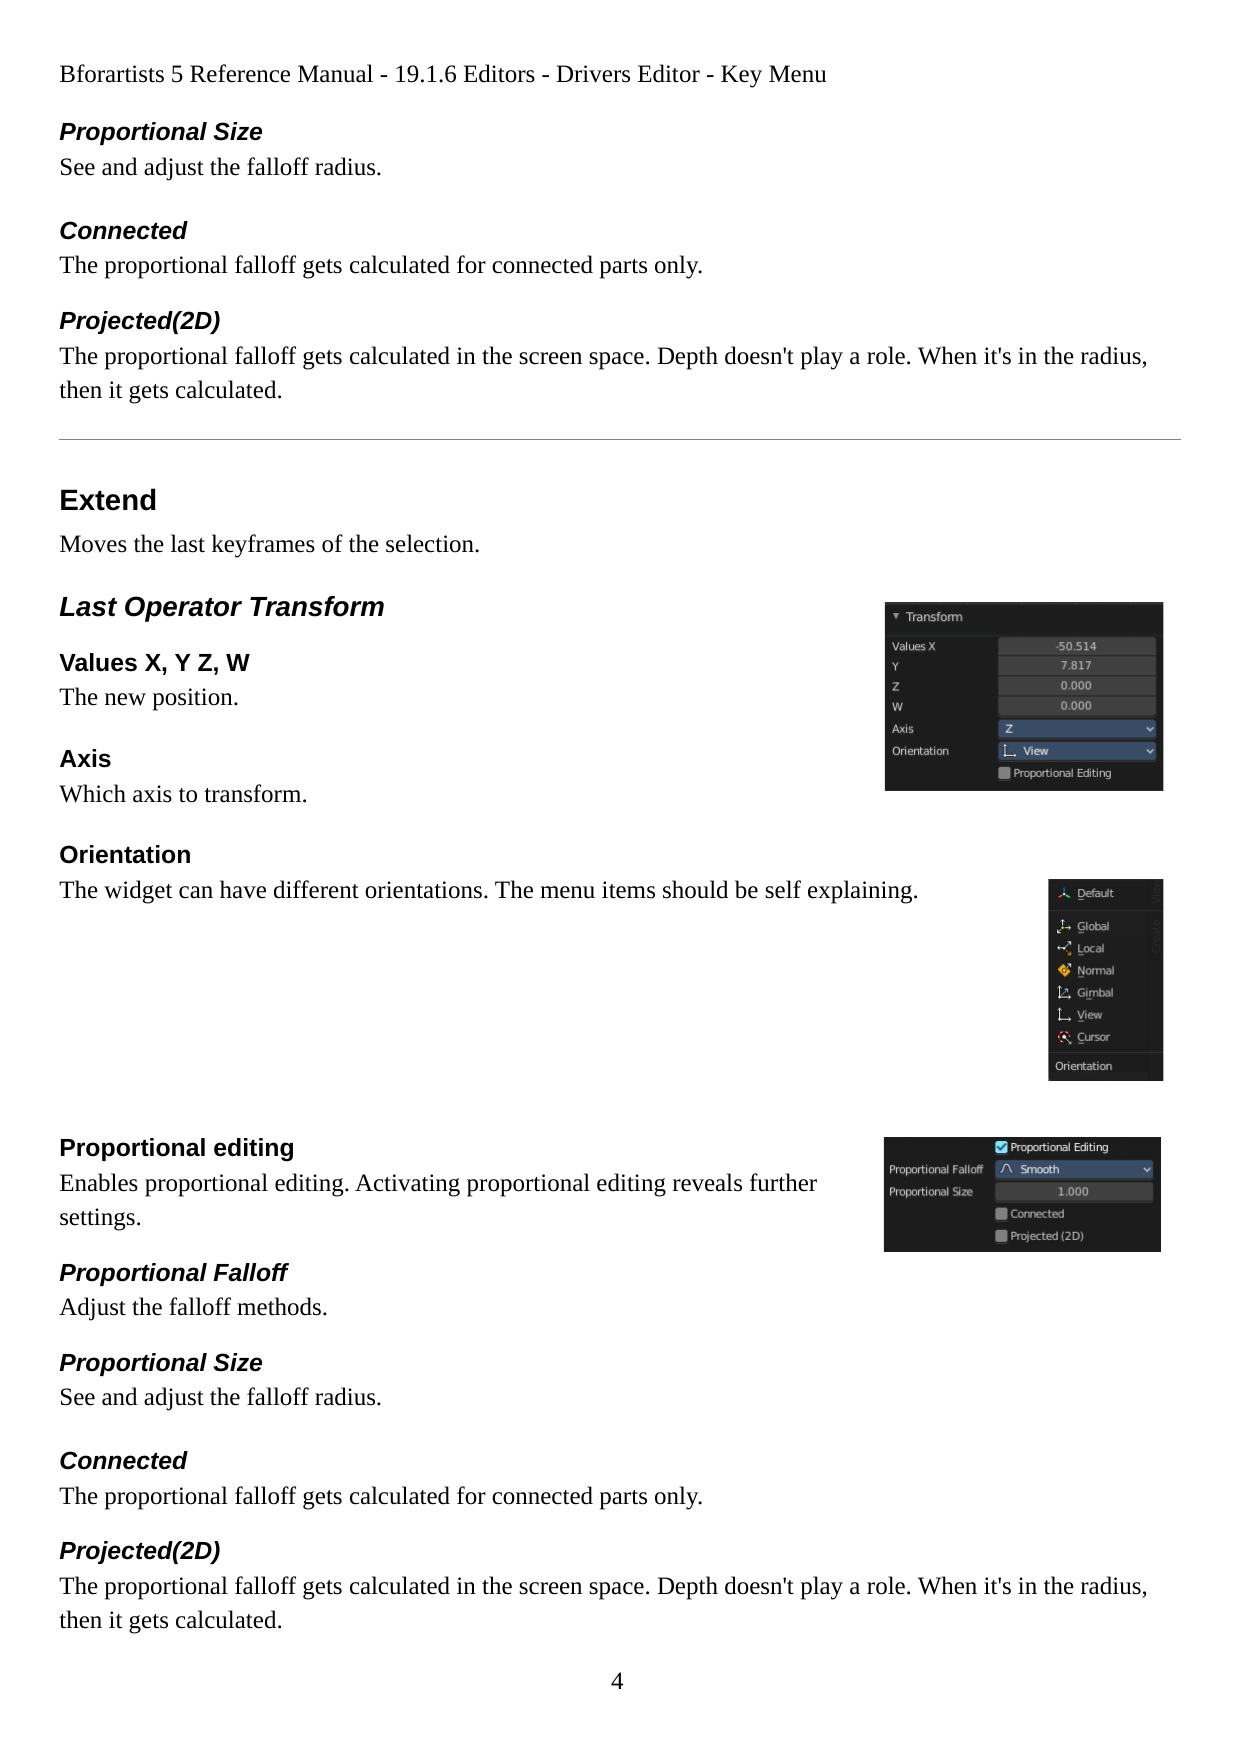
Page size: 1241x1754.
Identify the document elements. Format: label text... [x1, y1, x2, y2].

text The widget can have different orientations. The menu items should be self explaining. [59, 875, 1181, 904]
picture [883, 1137, 1161, 1252]
subtitle Projected(2D) [59, 1536, 1181, 1565]
text [1164, 682, 1181, 711]
text The proportional falloff gets calculated for connected parts only. [59, 251, 1181, 279]
subtitle [1164, 648, 1181, 676]
text Which axis to transform. [59, 779, 1181, 808]
subtitle Proportional Falloff [59, 1258, 1181, 1286]
text See and adjust the falloff radius. [59, 1382, 1181, 1411]
subtitle Values X, Y Z, W [59, 648, 884, 676]
picture [884, 602, 1164, 791]
subtitle Proportional Size [59, 1348, 1181, 1376]
subtitle Projected(2D) [59, 306, 1181, 334]
subtitle Axis [59, 744, 884, 773]
text The proportional falloff gets calculated in the screen space. Depth doesn't play a role. When it's in the radius, then it gets calculated. [59, 341, 1181, 404]
subtitle Connected [59, 216, 1181, 244]
subtitle Orientation [59, 840, 1181, 869]
subtitle Proportional editing [59, 1133, 1181, 1162]
subtitle Last Operator Transform [59, 591, 1181, 623]
subtitle Proportional Size [59, 117, 1181, 146]
text Enables proportional editing. Activating proportional editing reveals further settings. [59, 1168, 883, 1231]
text The proportional falloff gets calculated for connected parts only. [59, 1481, 1181, 1510]
text Moves the last keyframes of the selection. [59, 529, 1181, 558]
subtitle Connected [59, 1446, 1181, 1475]
subtitle Extend [59, 483, 1181, 517]
text See and adjust the falloff radius. [59, 152, 1181, 181]
text The new position. [59, 682, 884, 711]
text The proportional falloff gets calculated in the screen space. Depth doesn't play a role. When it's in the radius, then it gets calculated. [59, 1571, 1181, 1634]
subtitle [1164, 744, 1181, 773]
picture [1048, 879, 1164, 1081]
text Adjust the falloff methods. [59, 1292, 1181, 1321]
